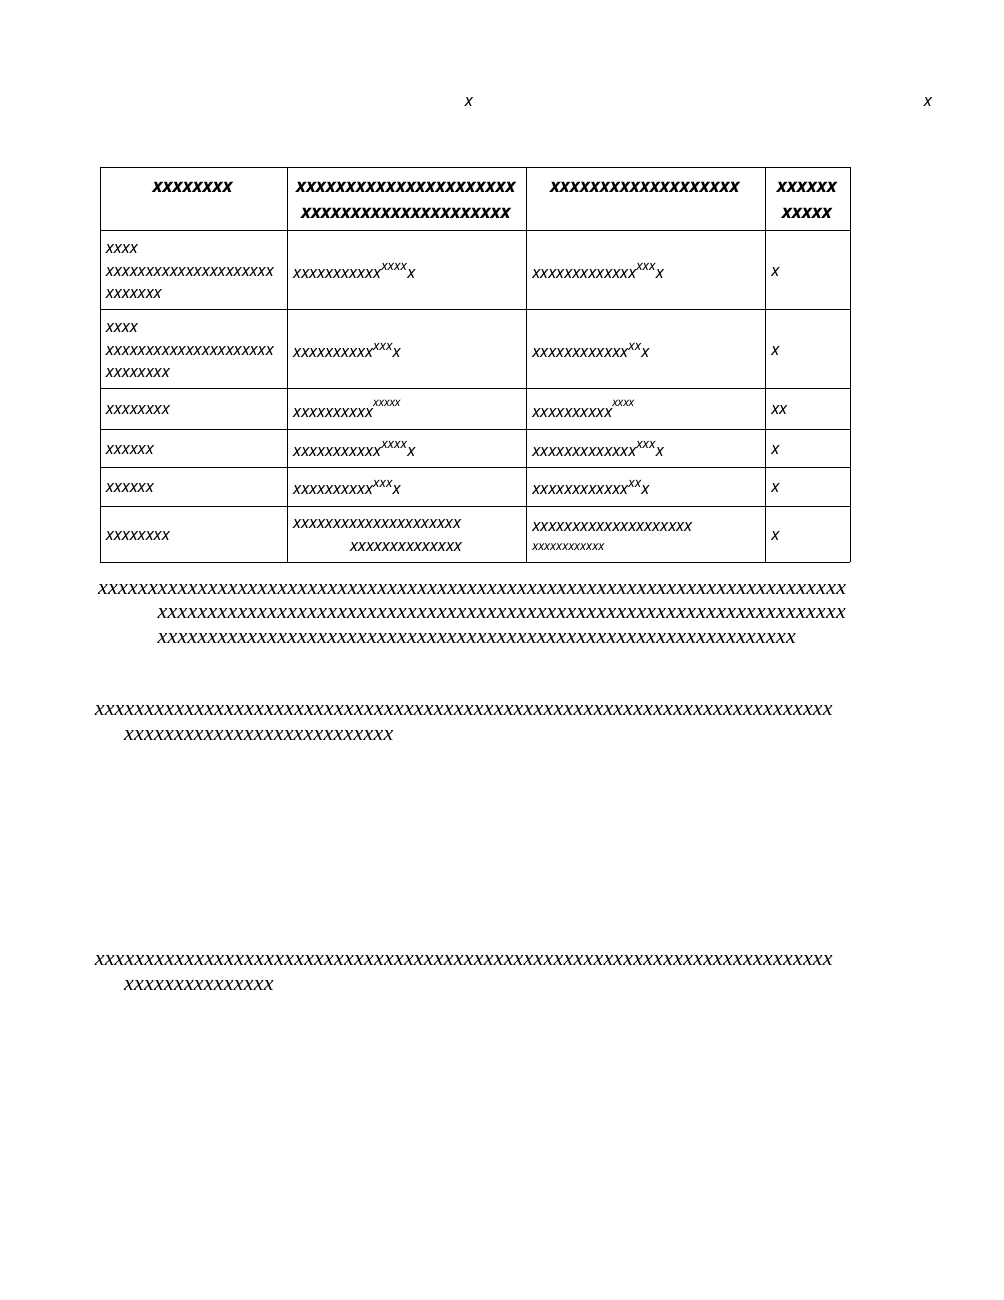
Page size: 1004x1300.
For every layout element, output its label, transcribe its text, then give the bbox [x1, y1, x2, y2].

table_cell xxxxxxxxxxxxxxxxxxxx xxxxxxxxxxxx [527, 507, 765, 562]
table_cell xxxxxxxx [101, 389, 287, 429]
text xxxxxxxxxxxxxxxxxxxxxxxxxxxxxxxxxxxxxxxxxxxxxxxxxxxxxxxxxxxxxxxxxxxxxxxxxxxxxxxxxxxxxxxxx [94, 946, 844, 995]
table_cell xxxxxxxxxxxxxx [527, 389, 765, 429]
table_cell xxxxxx [101, 430, 287, 467]
table_cell x [766, 231, 850, 309]
table_cell xxxxxx [101, 468, 287, 506]
table_header xxxxxxxx [101, 168, 287, 230]
table_header xxxxxxxxxxxxxxxxxxx [527, 168, 765, 230]
text xxxxxxxxxxxxxxxxxxxxxxxxxxxxxxxxxxxxxxxxxxxxxxxxxxxxxxxxxxxxxxxxxxxxxxxxxxxxxxxxxxxxxxxxxxxxxxxxxxxxx [94, 696, 844, 745]
table_cell xxxxxxxxxxxxxxx [527, 468, 765, 506]
table_cell xxxx xxxxxxxxxxxxxxxxxxxxxxxxxxxxx [101, 310, 287, 388]
table_cell x [766, 430, 850, 467]
table_cell xxxxxxxxxxxxxxxxx [527, 231, 765, 309]
table_cell xxxxxxxxxxxxxxxxx [527, 430, 765, 467]
table_header xxxxxx xxxxx [766, 168, 850, 230]
table_cell xxxxxxxxxxxxxx [288, 468, 526, 506]
table_cell xxxx xxxxxxxxxxxxxxxxxxxxxxxxxxxx [101, 231, 287, 309]
table_cell xxxxxxxxxxxxxxxx [288, 430, 526, 467]
table_cell x [766, 310, 850, 388]
table_cell xxxxxxxx [101, 507, 287, 562]
table_cell xxxxxxxxxxxxxxxx [288, 231, 526, 309]
table_cell x [766, 507, 850, 562]
table_cell xxxxxxxxxxxxxxxxxxxxx xxxxxxxxxxxxxx [288, 507, 526, 562]
table_cell xxxxxxxxxxxxxxx [288, 389, 526, 429]
table_header xxxxxxxxxxxxxxxxxxxxxxxxxxxxxxxxxxxxxxxxxxx [288, 168, 526, 230]
table_cell xx [766, 389, 850, 429]
table_cell xxxxxxxxxxxxxxx [527, 310, 765, 388]
table_cell xxxxxxxxxxxxxx [288, 310, 526, 388]
text xxxxxxxxxxxxxxxxxxxxxxxxxxxxxxxxxxxxxxxxxxxxxxxxxxxxxxxxxxxxxxxxxxxxxxxxxxxxxxxxxxxxxxxxxxxxxxxxxxxxxxxxxxxxxxxxxxxxxxxxxxxxxxxxxxxxxxxxxxxxxxxxxxxxxxxxxxxxxxxxxxxxxxxxxxxxxxxxxxxxxxxxxxxxxxxxxxxxxxxxxxxxxxxx [100, 574, 850, 648]
table_cell x [766, 468, 850, 506]
